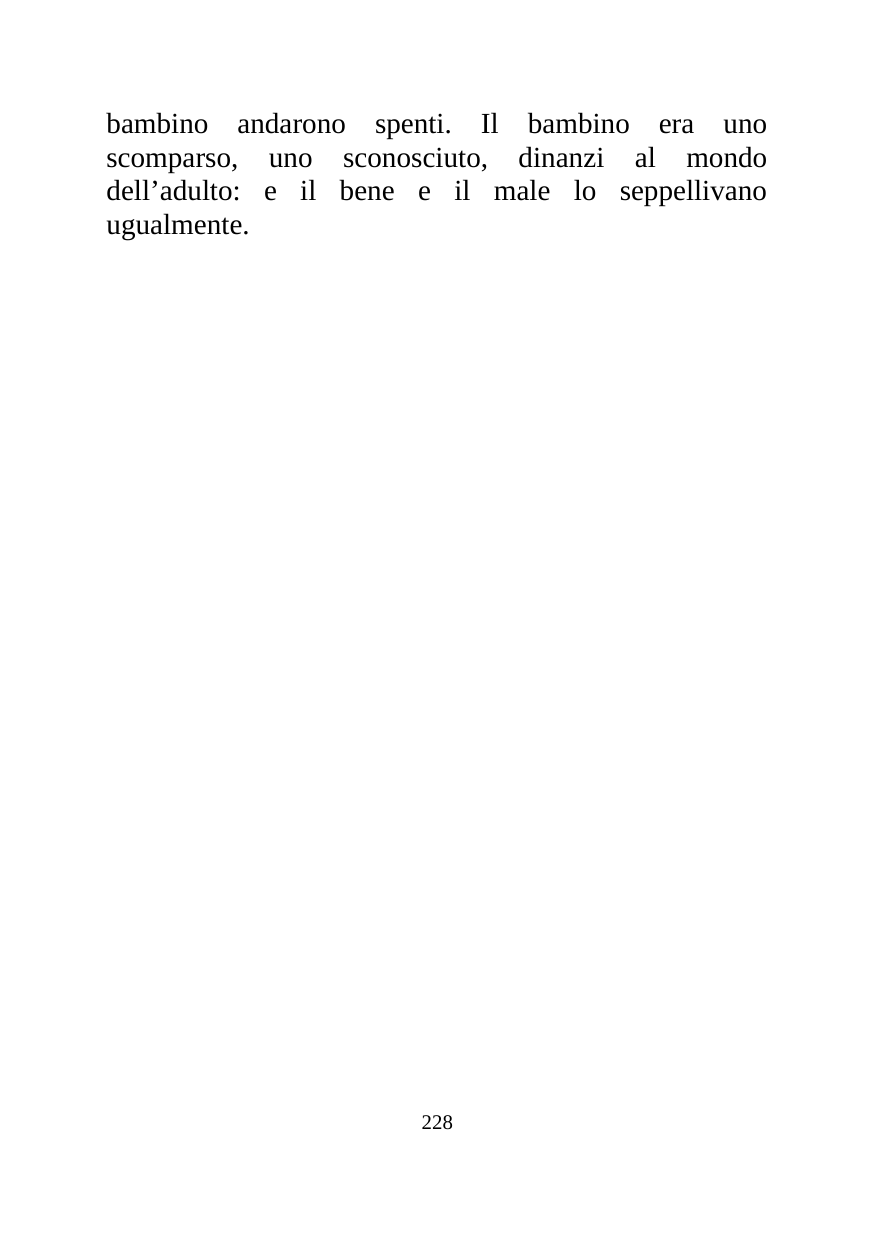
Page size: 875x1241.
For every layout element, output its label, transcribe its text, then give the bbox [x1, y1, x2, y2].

text bambino andarono spenti. Il bambino era uno scomparso, uno sconosciuto, dinanzi al mondo dell’adulto: e il bene e il male lo seppellivano ugualmente. [106, 106, 768, 240]
